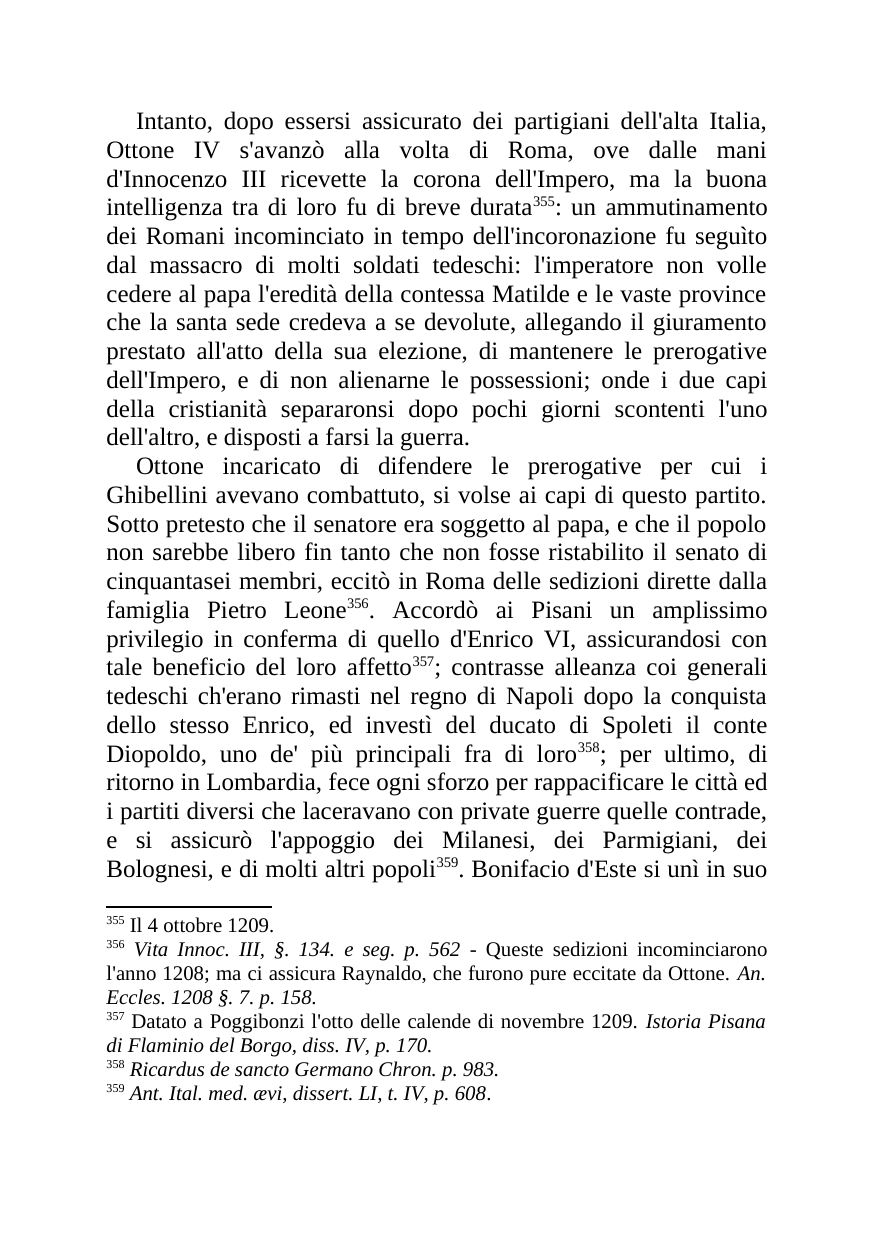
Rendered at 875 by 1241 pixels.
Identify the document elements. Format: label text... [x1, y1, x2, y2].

text Ottone incaricato di difendere le prerogative per cui i Ghibellini avevano combattuto, si volse ai capi di questo partito. Sotto pretesto che il senatore era soggetto al papa, e che il popolo non sarebbe libero fin tanto che non fosse ristabilito il senato di cinquantasei membri, eccitò in Roma delle sedizioni dirette dalla famiglia Pietro Leone. Accordò ai Pisani un amplissimo privilegio in conferma di quello d'Enrico VI, assicurandosi con tale beneficio del loro affetto; contrasse alleanza coi generali tedeschi ch'erano rimasti nel regno di Napoli dopo la conquista dello stesso Enrico, ed investì del ducato di Spoleti il conte Diopoldo, uno de' più principali fra di loro; per ultimo, di ritorno in Lombardia, fece ogni sforzo per rappacificare le città ed i partiti diversi che laceravano con private guerre quelle contrade, e si assicurò l'appoggio dei Milanesi, dei Parmigiani, dei Bolognesi, e di molti altri popoli. Bonifacio d'Este si unì in suo [106, 451, 768, 882]
text Vita Innoc. III, §. 134. e seg. p. 562 - Queste sedizioni incominciarono l'anno 1208; ma ci assicura Raynaldo, che furono pure eccitate da Ottone. An. Eccles. 1208 §. 7. p. 158. [106, 937, 768, 1009]
text Il 4 ottobre 1209. [106, 913, 768, 937]
text Intanto, dopo essersi assicurato dei partigiani dell'alta Italia, Ottone IV s'avanzò alla volta di Roma, ove dalle mani d'Innocenzo III ricevette la corona dell'Impero, ma la buona intelligenza tra di loro fu di breve durata: un ammutinamento dei Romani incominciato in tempo dell'incoronazione fu seguìto dal massacro di molti soldati tedeschi: l'imperatore non volle cedere al papa l'eredità della contessa Matilde e le vaste province che la santa sede credeva a se devolute, allegando il giuramento prestato all'atto della sua elezione, di mantenere le prerogative dell'Impero, e di non alienarne le possessioni; onde i due capi della cristianità separaronsi dopo pochi giorni scontenti l'uno dell'altro, e disposti a farsi la guerra. [106, 106, 768, 451]
text Ant. Ital. med. ævi, dissert. LI, t. IV, p. 608. [106, 1081, 768, 1105]
text Datato a Poggibonzi l'otto delle calende di novembre 1209. Istoria Pisana di Flaminio del Borgo, diss. IV, p. 170. [106, 1009, 768, 1057]
text Ricardus de sancto Germano Chron. p. 983. [106, 1057, 768, 1081]
